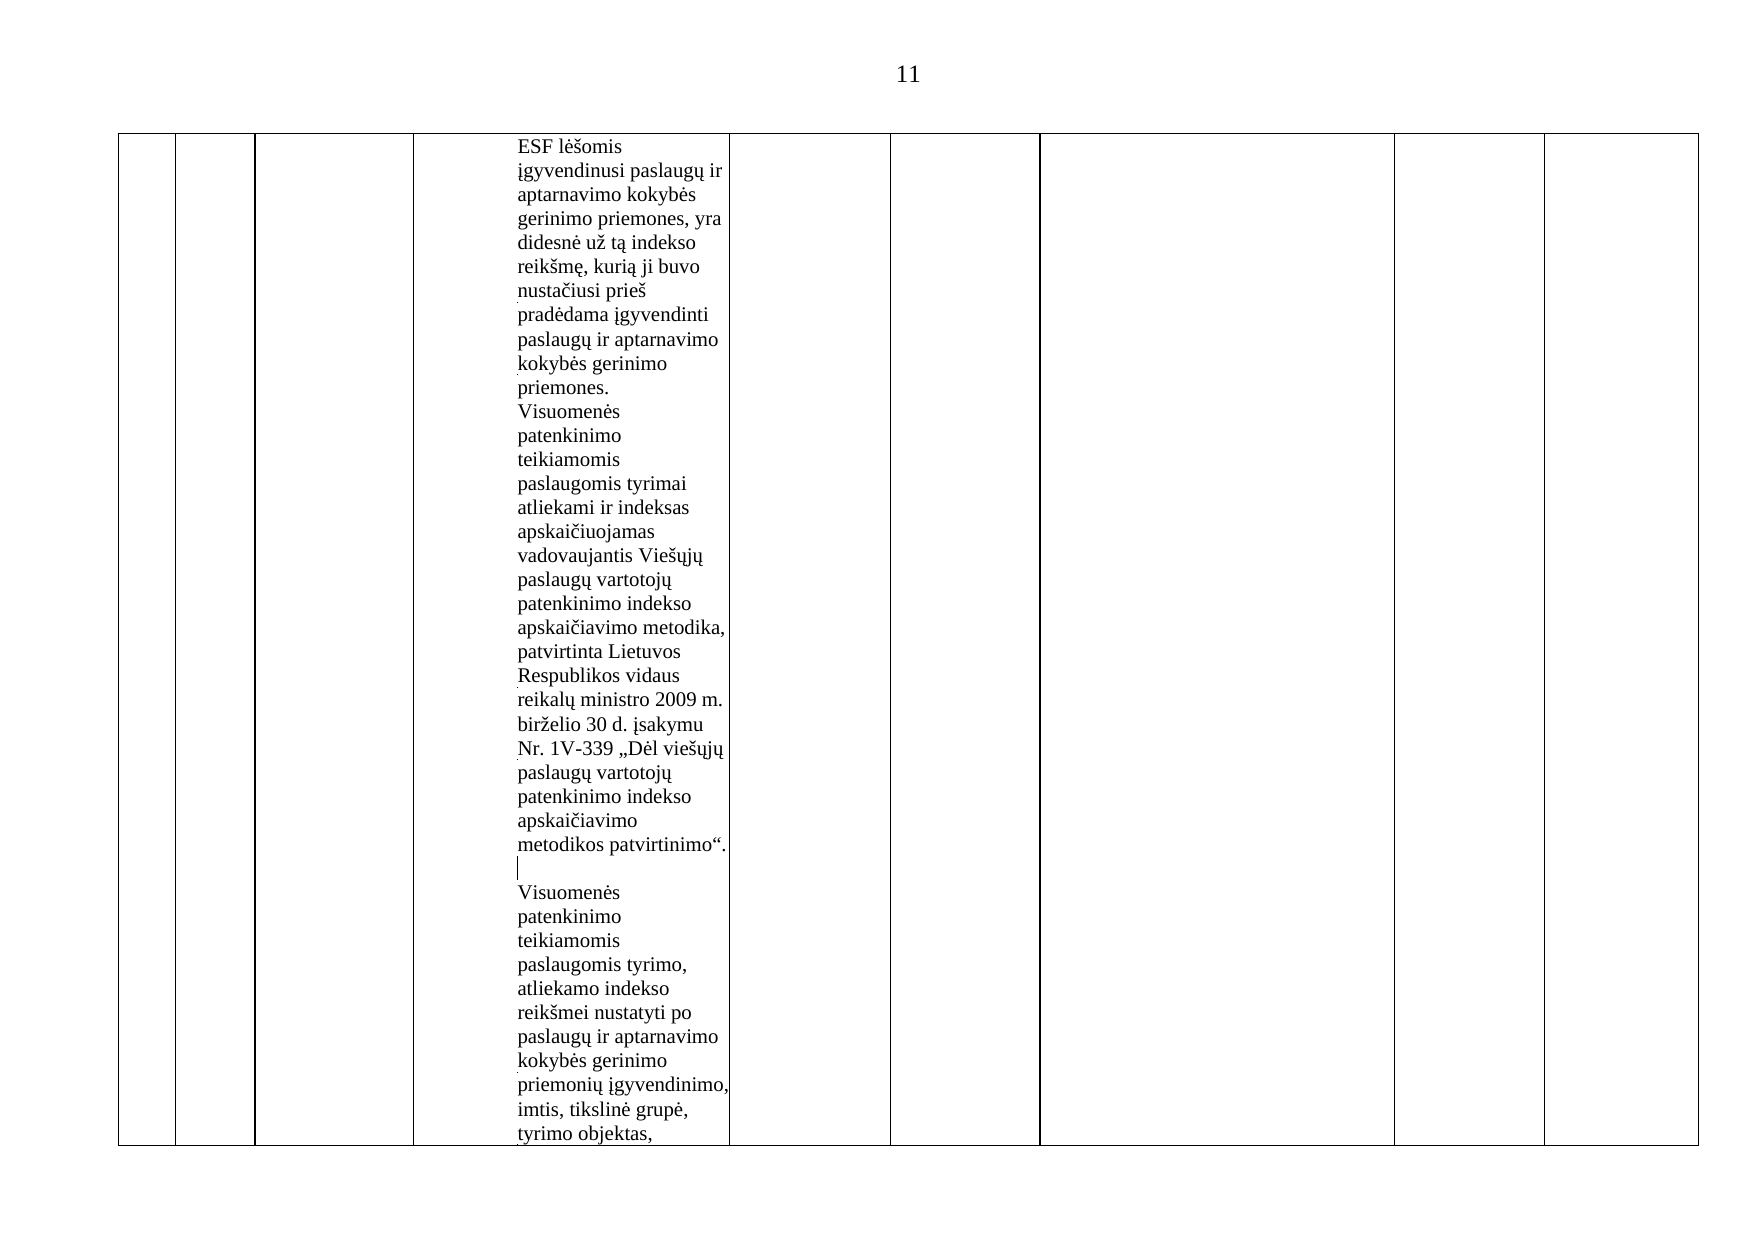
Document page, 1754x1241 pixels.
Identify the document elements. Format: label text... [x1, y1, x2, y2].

table_cell [414, 134, 517, 1144]
table_cell [176, 134, 254, 1144]
table_cell [256, 134, 413, 1144]
table_cell [1545, 134, 1698, 1144]
table_cell [891, 134, 1039, 1144]
table_cell ESF lėšomis įgyvendinusi paslaugų ir aptarnavimo kokybės gerinimo priemones, yra didesnė už tą indekso reikšmę, kurią ji buvo nustačiusi prieš pradėdama įgyvendinti paslaugų ir aptarnavimo kokybės gerinimo priemones. Visuomenės patenkinimo teikiamomis paslaugomis tyrimai atliekami ir indeksas apskaičiuojamas vadovaujantis Viešųjų paslaugų vartotojų patenkinimo indekso apskaičiavimo metodika, patvirtinta Lietuvos Respublikos vidaus reikalų ministro 2009 m. birželio 30 d. įsakymu Nr. 1V-339 „Dėl viešųjų paslaugų vartotojų patenkinimo indekso apskaičiavimo metodikos patvirtinimo“. Visuomenės patenkinimo teikiamomis paslaugomis tyrimo, atliekamo indekso reikšmei nustatyti po paslaugų ir aptarnavimo kokybės gerinimo priemonių įgyvendinimo, imtis, tikslinė grupė, tyrimo objektas, [518, 134, 729, 1144]
table_cell [730, 134, 890, 1144]
table_cell [1395, 134, 1544, 1144]
table_cell [119, 134, 175, 1144]
table_cell [1041, 134, 1394, 1144]
